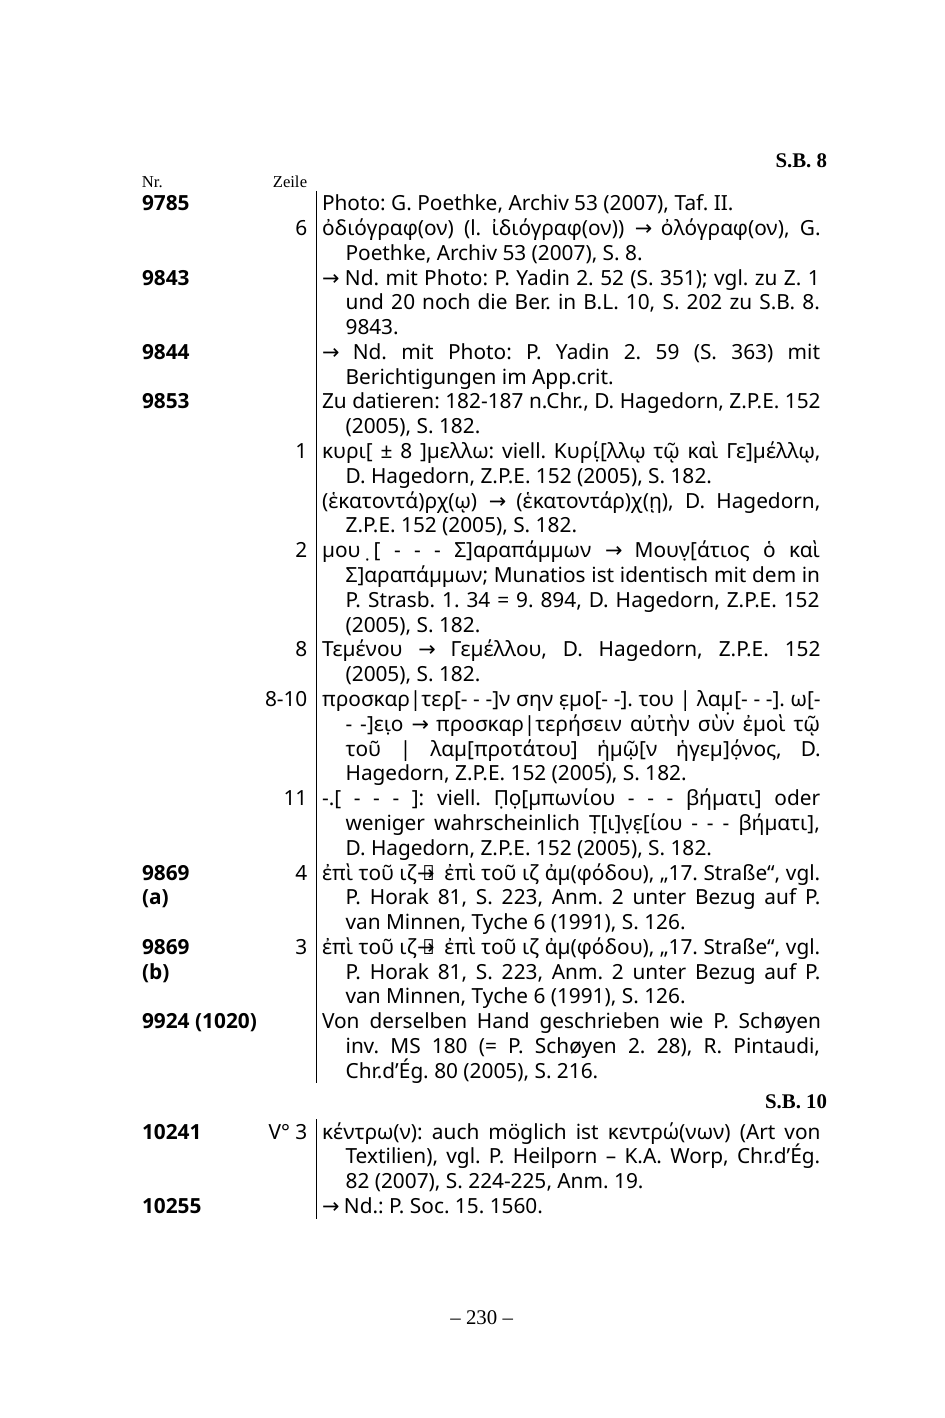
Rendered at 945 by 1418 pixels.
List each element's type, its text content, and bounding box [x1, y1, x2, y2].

table_cell Photo: G. Poethke, Archiv 53 (2007), Taf. II. [317, 191, 827, 216]
table_cell (ἑκατοντά)ρχ(ῳ) → (ἑκατοντάρ)χ(ῃ), D. Hagedorn, Z.P.E. 152 (2005), S. 182. [317, 488, 827, 538]
table_cell ἐπὶ τοῦ ιζ → ἐπὶ τοῦ ιζ ἀμ(φόδου), „17. Straße“, vgl. P. Horak 81, S. 223, Anm. 2 unter Bezug auf P. van Minnen, Tyche 6 (1991), S. 126. [317, 935, 827, 1009]
table_cell 9924 (1020) [136, 1009, 316, 1083]
table_cell 4 [224, 860, 316, 934]
table_cell 3 [224, 935, 316, 1009]
table_cell [136, 687, 224, 786]
table_cell -.[ - - - ]: viell. Π̣ο̣[μπωνίου - - - βήματι] oder weniger wahrscheinlich Τ̣[ι]ν̣ε̣[ίου - - - βήματι], D. Hagedorn, Z.P.E. 152 (2005), S. 182. [317, 786, 827, 860]
table_cell 8 [224, 637, 316, 687]
table_cell Zu datieren: 182-187 n.Chr., D. Hagedorn, Z.P.E. 152 (2005), S. 182. [317, 389, 827, 439]
table_cell [136, 488, 224, 538]
table_cell 2 [224, 538, 316, 637]
table_cell κυρι[ ± 8 ]μελλω: viell. Κυρί̣[λλῳ τῷ καὶ Γε]μέλλῳ, D. Hagedorn, Z.P.E. 152 (2005), S. 182. [317, 439, 827, 488]
subtitle S.B. 10 [136, 1089, 827, 1113]
table_cell [136, 786, 224, 860]
table_cell ὀδιόγραφ(ον) (l. ἰδιόγραφ(ον)) → ὀλόγραφ(ον), G. Poethke, Archiv 53 (2007), S. 8. [317, 216, 827, 265]
table_cell [136, 538, 224, 637]
table_cell → Nd.: P. Soc. 15. 1560. [317, 1194, 827, 1218]
table_cell 11 [224, 786, 316, 860]
table_cell 10255 [136, 1194, 316, 1218]
table_cell 1 [224, 439, 316, 488]
table_cell 6 [224, 216, 316, 265]
table_cell → Nd. mit Photo: P. Yadin 2. 59 (S. 363) mit Berichtigungen im App.crit. [317, 340, 827, 389]
table_cell [136, 637, 224, 687]
table_cell → Nd. mit Photo: P. Yadin 2. 52 (S. 351); vgl. zu Z. 1 und 20 noch die Ber. in B.L. 10, S. 202 zu S.B. 8. 9843. [317, 265, 827, 339]
table_header 10241 [136, 1119, 224, 1194]
table_cell 9869 (b) [136, 935, 224, 1009]
table_cell [136, 216, 224, 265]
table_cell 9869 (a) [136, 860, 224, 934]
table_header κέντρω(ν): auch möglich ist κεντρώ(νων) (Art von Textilien), vgl. P. Heilporn – K.A. Worp, Chr.d’Ég. 82 (2007), S. 224-225, Anm. 19. [317, 1119, 827, 1194]
table_header V° 3 [224, 1119, 316, 1194]
table_cell 9785 [136, 191, 316, 216]
table_cell ἐπὶ τοῦ ιζ → ἐπὶ τοῦ ιζ ἀμ(φόδου), „17. Straße“, vgl. P. Horak 81, S. 223, Anm. 2 unter Bezug auf P. van Minnen, Tyche 6 (1991), S. 126. [317, 860, 827, 934]
table_cell 9853 [136, 389, 316, 439]
table_cell Τεμένου → Γεμέλλου, D. Hagedorn, Z.P.E. 152 (2005), S. 182. [317, 637, 827, 687]
table_cell μου ̣[ - - - Σ]αραπάμμων → Μουν̣[άτιος ὁ καὶ Σ]αραπάμμων; Munatios ist identisch mit dem in P. Strasb. 1. 34 = 9. 894, D. Hagedorn, Z.P.E. 152 (2005), S. 182. [317, 538, 827, 637]
table_cell [224, 488, 316, 538]
table_cell 9844 [136, 340, 316, 389]
table_cell προσκαρ|τερ[- - -]ν σην ε̣μο[- -]. του | λαμ̣[- - -]. ω[- - -]ει̣ο → προσκαρ|τερήσειν αὐτὴν σὺν ἐμοὶ τῷ τοῦ | λαμ[προτάτου] ἡ̣μῶ̣[ν ἡγεμ]ό̣νος, D. Hagedorn, Z.P.E. 152 (2005), S. 182. [317, 687, 827, 786]
table_cell Von derselben Hand geschrieben wie P. Schøyen inv. MS 180 (= P. Schøyen 2. 28), R. Pintaudi, Chr.d’Ég. 80 (2005), S. 216. [317, 1009, 827, 1083]
table_cell 8-10 [224, 687, 316, 786]
table_cell 9843 [136, 265, 316, 339]
table_cell [136, 439, 224, 488]
